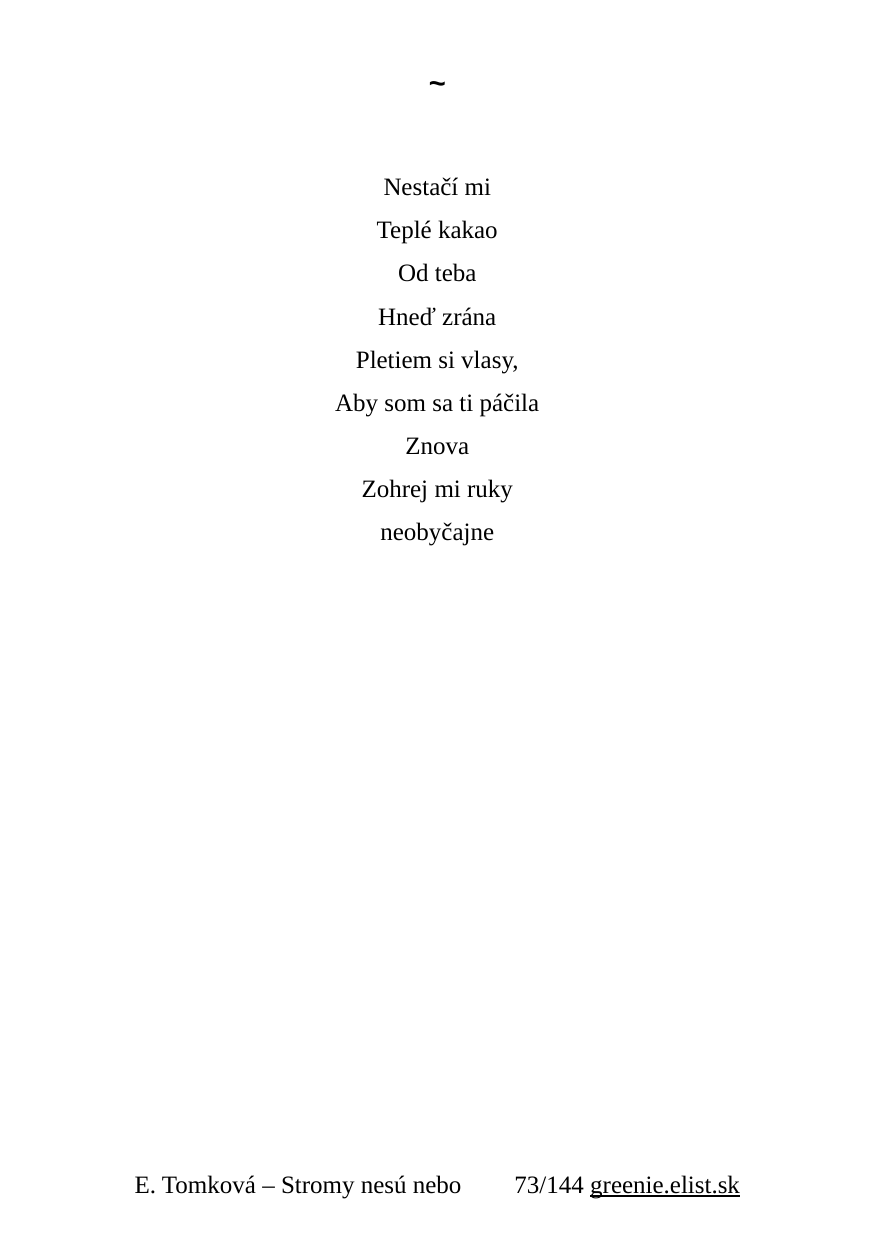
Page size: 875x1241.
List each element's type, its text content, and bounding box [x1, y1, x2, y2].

text Od teba [41, 258, 833, 287]
subtitle ~ [41, 66, 833, 100]
text neobyčajne [41, 517, 833, 546]
text Znova [41, 431, 833, 460]
text Aby som sa ti páčila [41, 388, 833, 417]
text Zohrej mi ruky [41, 474, 833, 503]
text Nestačí mi [41, 129, 833, 201]
text Pletiem si vlasy, [41, 345, 833, 373]
text Hneď zrána [41, 302, 833, 330]
text Teplé kakao [41, 215, 833, 244]
